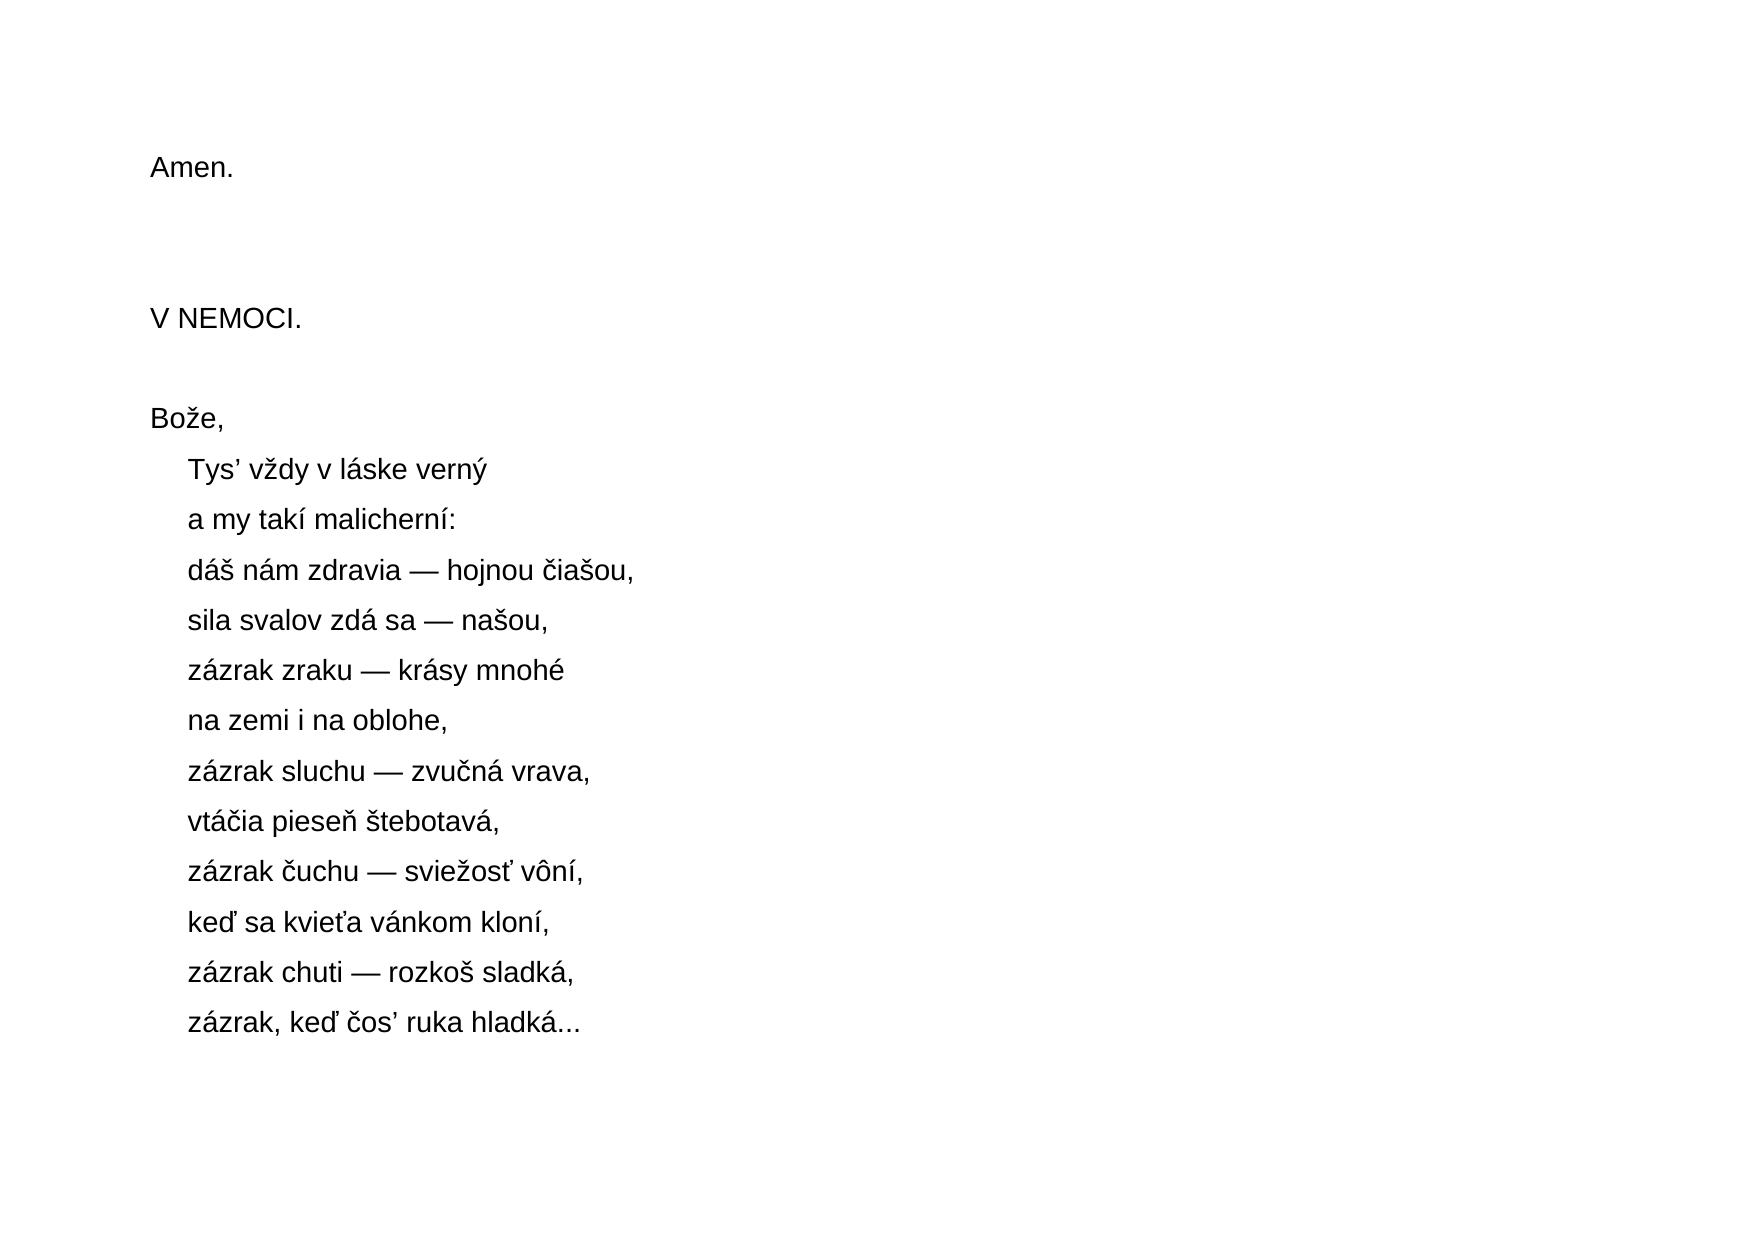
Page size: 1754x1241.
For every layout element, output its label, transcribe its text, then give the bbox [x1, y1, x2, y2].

text zázrak chuti — rozkoš sladká, [150, 955, 1243, 988]
text Bože, [150, 402, 1243, 435]
subtitle V NEMOCI. [150, 301, 1243, 334]
text Amen. [150, 150, 1243, 183]
text vtáčia pieseň štebotavá, [150, 804, 1243, 838]
text a my takí malicherní: [150, 502, 1243, 536]
text Tys’ vždy v láske verný [150, 452, 1243, 485]
text na zemi i na oblohe, [150, 703, 1243, 737]
text keď sa kvieťa vánkom kloní, [150, 905, 1243, 938]
text zázrak, keď čos’ ruka hladká... [150, 1005, 1243, 1039]
text zázrak čuchu — sviežosť vôní, [150, 854, 1243, 888]
text sila svalov zdá sa — našou, [150, 603, 1243, 636]
text zázrak zraku — krásy mnohé [150, 653, 1243, 687]
text zázrak sluchu — zvučná vrava, [150, 754, 1243, 787]
text dáš nám zdravia — hojnou čiašou, [150, 552, 1243, 586]
